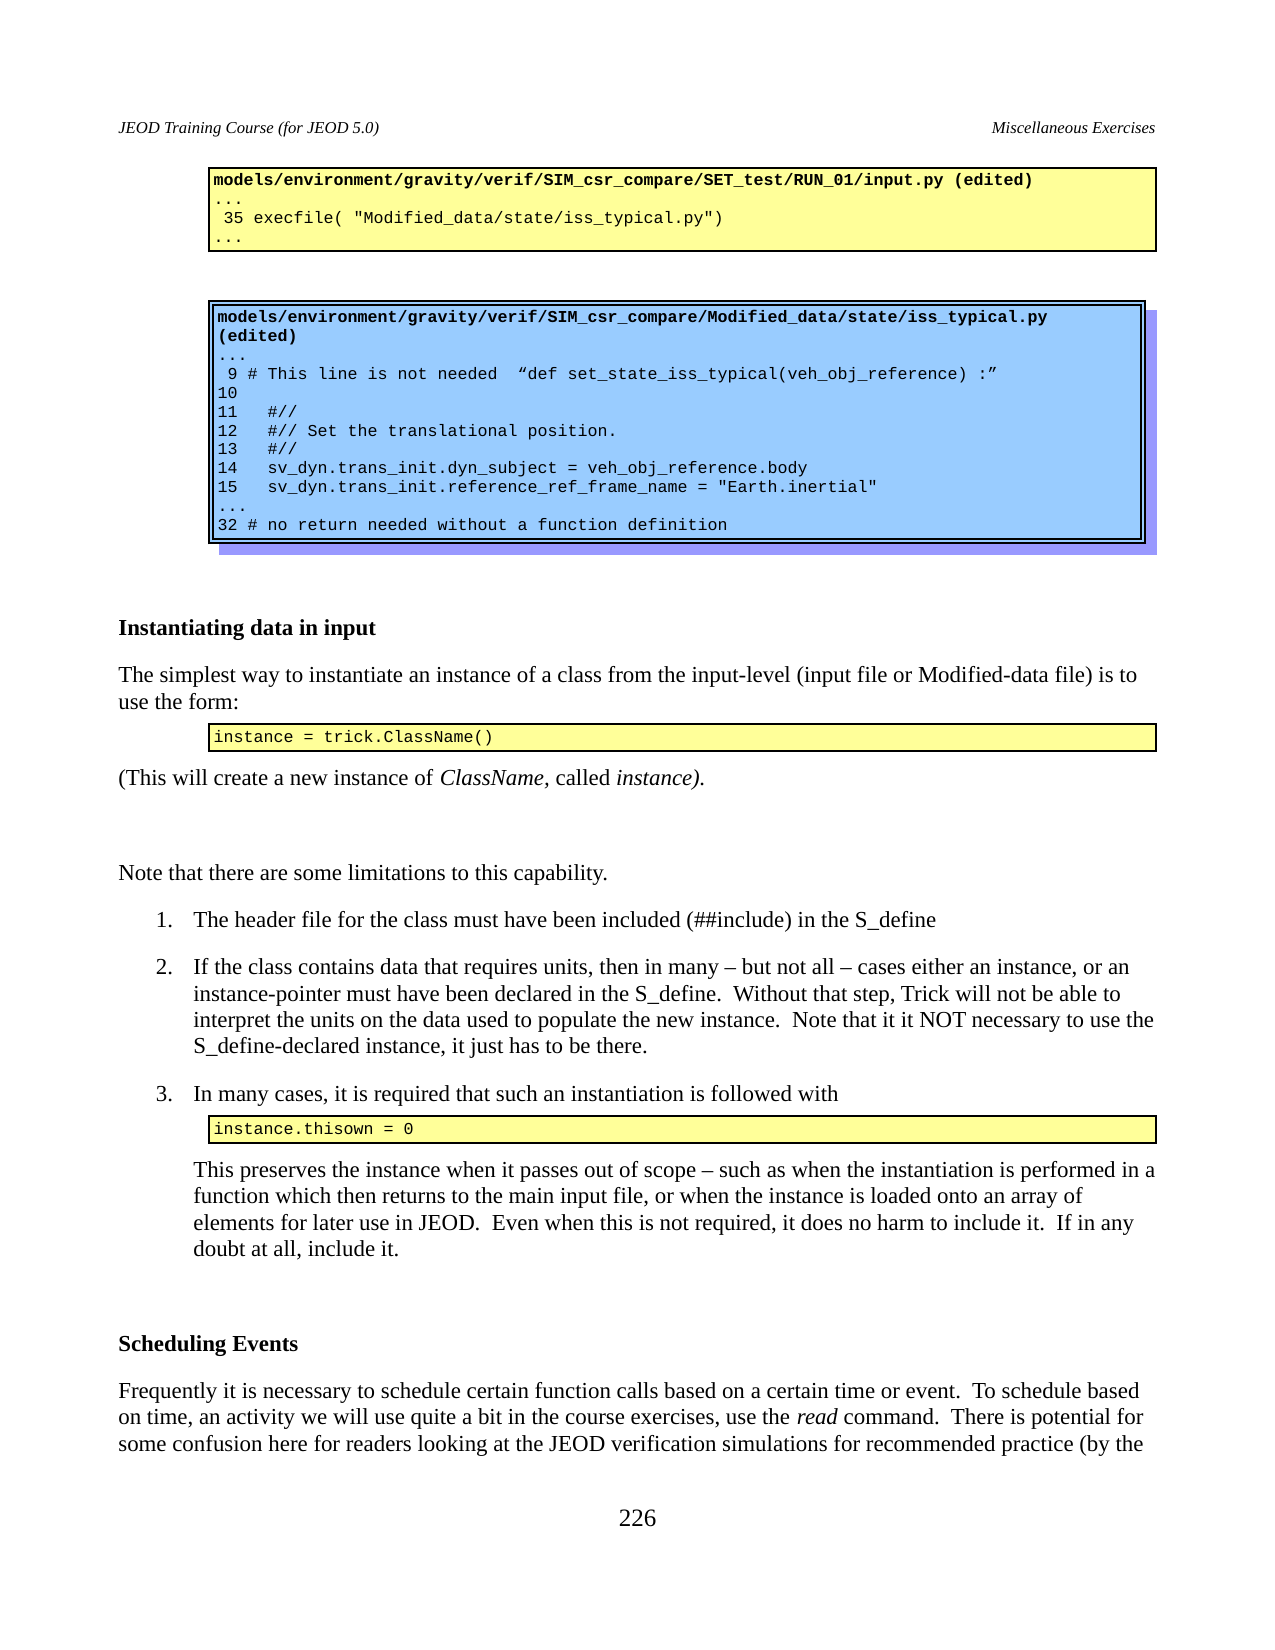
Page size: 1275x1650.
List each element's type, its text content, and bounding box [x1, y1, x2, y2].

text instance.thisown = 0 [210, 1117, 1155, 1142]
text Frequently it is necessary to schedule certain function calls based on a certain time or event. To schedule based on time, an activity we will use quite a bit in the course exercises, use the read command. There is potential for some confusion here for readers looking at the JEOD verification simulations for recommended practice (by the [118, 1377, 1157, 1456]
text 10 [214, 375, 1140, 394]
text 15 sv_dyn.trans_init.reference_ref_frame_name = "Earth.inertial" [214, 469, 1140, 488]
list This preserves the instance when it passes out of scope – such as when the instantiation is performed in a function which then returns to the main input file, or when the instance is loaded onto an array of elements for later use in JEOD. Even when this is not required, it does no harm to include it. If in any doubt at all, include it. [156, 1156, 1157, 1262]
text (This will create a new instance of ClassName, called instance). [118, 764, 1157, 791]
text Instantiating data in input [118, 614, 1157, 641]
text models/environment/gravity/verif/SIM_csr_compare/SET_test/RUN_01/input.py (edited) [210, 169, 1155, 186]
text models/environment/gravity/verif/SIM_csr_compare/Modified_data/state/iss_typical.py (edited) [214, 306, 1140, 337]
text 9 # This line is not needed “def set_state_iss_typical(veh_obj_reference) :” [214, 356, 1140, 375]
text 35 execfile( "Modified_data/state/iss_typical.py") [210, 204, 1155, 223]
text 32 # no return needed without a function definition [214, 507, 1140, 538]
text ... [210, 186, 1155, 204]
text ... [214, 337, 1140, 356]
text 14 sv_dyn.trans_init.dyn_subject = veh_obj_reference.body [214, 451, 1140, 469]
text 13 #// [214, 432, 1140, 451]
list If the class contains data that requires units, then in many – but not all – cases either an instance, or an instance-pointer must have been declared in the S_define. Without that step, Trick will not be able to interpret the units on the data used to populate the new instance. Note that it it NOT necessary to use the S_define-declared instance, it just has to be there. [156, 953, 1157, 1059]
text 11 #// [214, 394, 1140, 413]
text Note that there are some limitations to this capability. [118, 859, 1157, 885]
text 12 #// Set the translational position. [214, 413, 1140, 432]
text The simplest way to instantiate an instance of a class from the input-level (input file or Modified-data file) is to use the form: [118, 662, 1157, 714]
text instance = trick.ClassName() [210, 725, 1155, 750]
text ... [214, 488, 1140, 507]
list In many cases, it is required that such an instantiation is followed with [156, 1080, 1157, 1106]
text Scheduling Events [118, 1330, 1157, 1356]
list The header file for the class must have been included (##include) in the S_define [156, 906, 1157, 932]
text ... [210, 223, 1155, 250]
